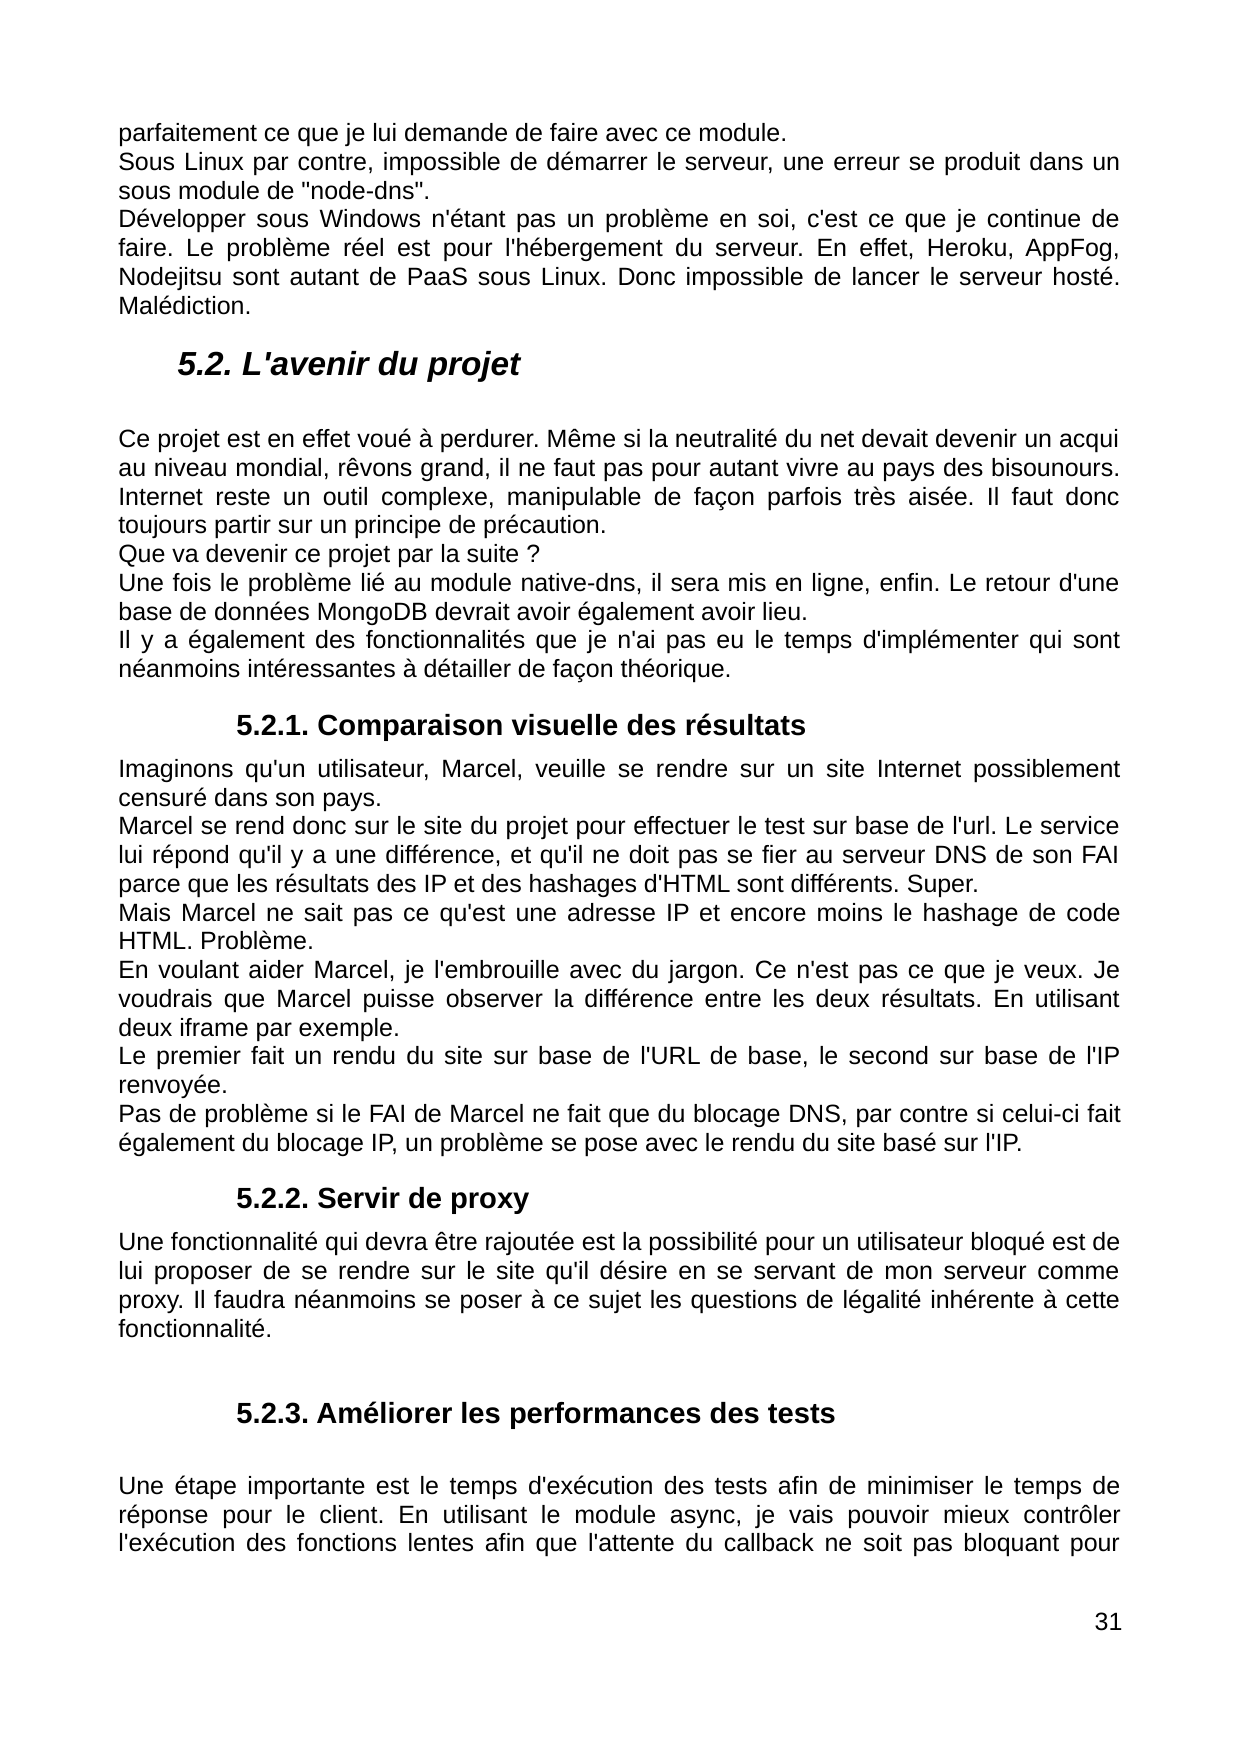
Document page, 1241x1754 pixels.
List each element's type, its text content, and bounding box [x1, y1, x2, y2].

text Une fois le problème lié au module native-dns, il sera mis en ligne, enfin. Le retour d'une base de données MongoDB devrait avoir également avoir lieu. [118, 568, 1122, 625]
text Imaginons qu'un utilisateur, Marcel, veuille se rendre sur un site Internet possiblement censuré dans son pays. [118, 754, 1122, 811]
text En voulant aider Marcel, je l'embrouille avec du jargon. Ce n'est pas ce que je veux. Je voudrais que Marcel puisse observer la différence entre les deux résultats. En utilisant deux iframe par exemple. [118, 955, 1122, 1041]
subtitle 5.2. L'avenir du projet [177, 344, 1122, 383]
text Développer sous Windows n'étant pas un problème en soi, c'est ce que je continue de faire. Le problème réel est pour l'hébergement du serveur. En effet, Heroku, AppFog, Nodejitsu sont autant de PaaS sous Linux. Donc impossible de lancer le serveur hosté. Malédiction. [118, 204, 1122, 319]
text Ce projet est en effet voué à perdurer. Même si la neutralité du net devait devenir un acqui au niveau mondial, rêvons grand, il ne faut pas pour autant vivre au pays des bisounours. Internet reste un outil complexe, manipulable de façon parfois très aisée. Il faut donc toujours partir sur un principe de précaution. [118, 424, 1122, 539]
text Une fonctionnalité qui devra être rajoutée est la possibilité pour un utilisateur bloqué est de lui proposer de se rendre sur le site qu'il désire en se servant de mon serveur comme proxy. Il faudra néanmoins se poser à ce sujet les questions de légalité inhérente à cette fonctionnalité. [118, 1227, 1122, 1342]
text Pas de problème si le FAI de Marcel ne fait que du blocage DNS, par contre si celui-ci fait également du blocage IP, un problème se pose avec le rendu du site basé sur l'IP. [118, 1099, 1122, 1156]
text Il y a également des fonctionnalités que je n'ai pas eu le temps d'implémenter qui sont néanmoins intéressantes à détailler de façon théorique. [118, 625, 1122, 683]
text Marcel se rend donc sur le site du projet pour effectuer le test sur base de l'url. Le service lui répond qu'il y a une différence, et qu'il ne doit pas se fier au serveur DNS de son FAI parce que les résultats des IP et des hashages d'HTML sont différents. Super. [118, 811, 1122, 898]
text Une étape importante est le temps d'exécution des tests afin de minimiser le temps de réponse pour le client. En utilisant le module async, je vais pouvoir mieux contrôler l'exécution des fonctions lentes afin que l'attente du callback ne soit pas bloquant pour [118, 1471, 1122, 1557]
text Le premier fait un rendu du site sur base de l'URL de base, le second sur base de l'IP renvoyée. [118, 1041, 1122, 1099]
subtitle 5.2.1. Comparaison visuelle des résultats [236, 708, 1122, 741]
text Sous Linux par contre, impossible de démarrer le serveur, une erreur se produit dans un sous module de "node-dns". [118, 147, 1122, 204]
subtitle 5.2.2. Servir de proxy [236, 1181, 1122, 1215]
subtitle 5.2.3. Améliorer les performances des tests [236, 1396, 1122, 1430]
text Mais Marcel ne sait pas ce qu'est une adresse IP et encore moins le hashage de code HTML. Problème. [118, 898, 1122, 955]
text Que va devenir ce projet par la suite ? [118, 539, 1122, 568]
text parfaitement ce que je lui demande de faire avec ce module. [118, 118, 1122, 147]
